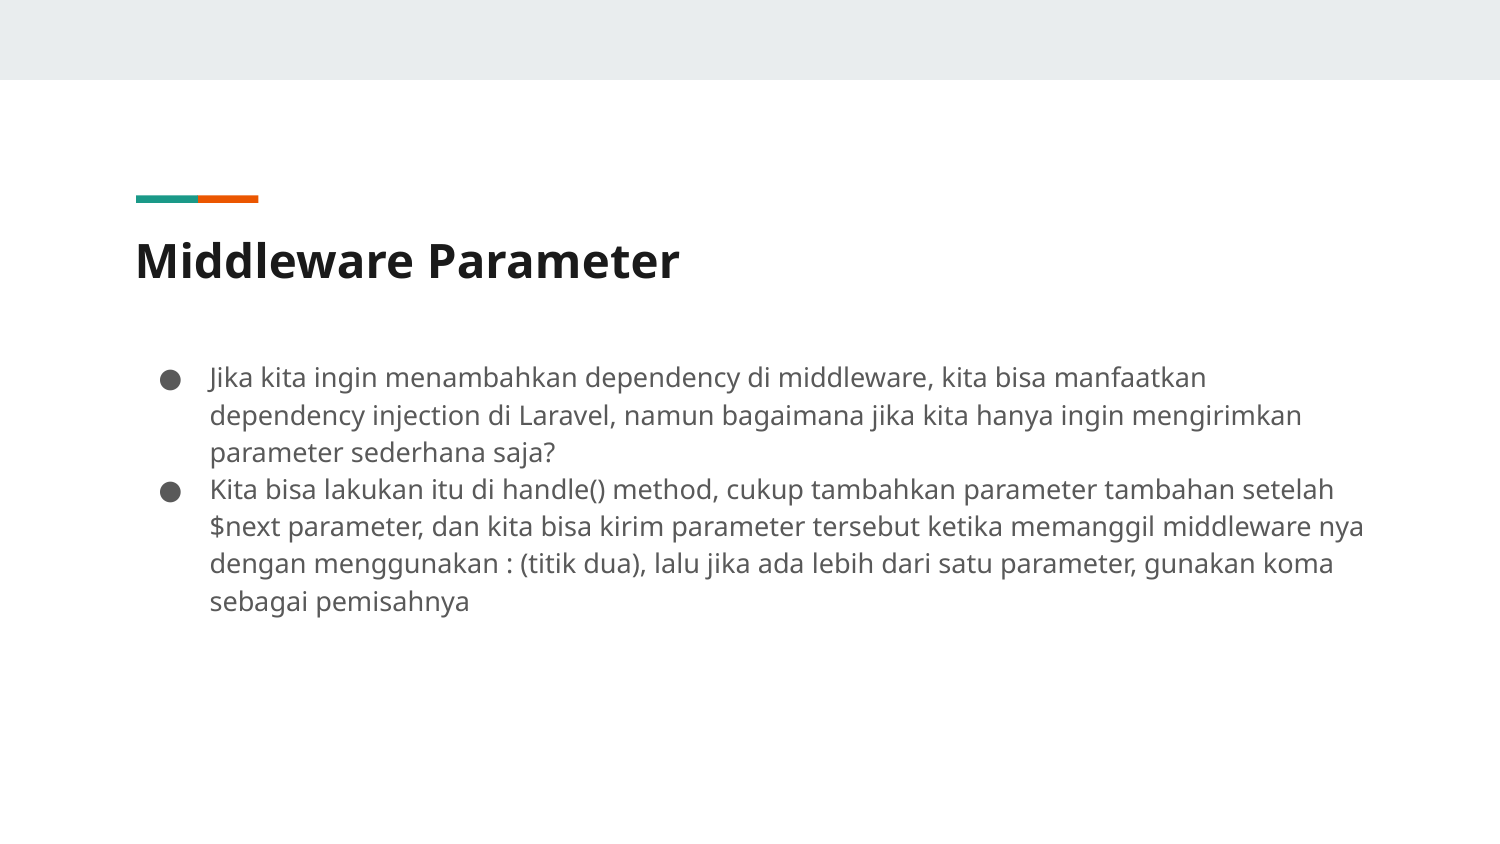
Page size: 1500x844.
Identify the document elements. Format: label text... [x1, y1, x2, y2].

title Middleware Parameter [119, 216, 1381, 305]
list Jika kita ingin menambahkan dependency di middleware, kita bisa manfaatkan dependency injection di Laravel, namun bagaimana jika kita hanya ingin mengirimkan parameter sederhana saja? Kita bisa lakukan itu di handle() method, cukup tambahkan parameter tambahan setelah $next parameter, dan kita bisa kirim parameter tersebut ketika memanggil middleware nya dengan menggunakan : (titik dua), lalu jika ada lebih dari satu parameter, gunakan koma sebagai pemisahnya [119, 341, 1381, 712]
